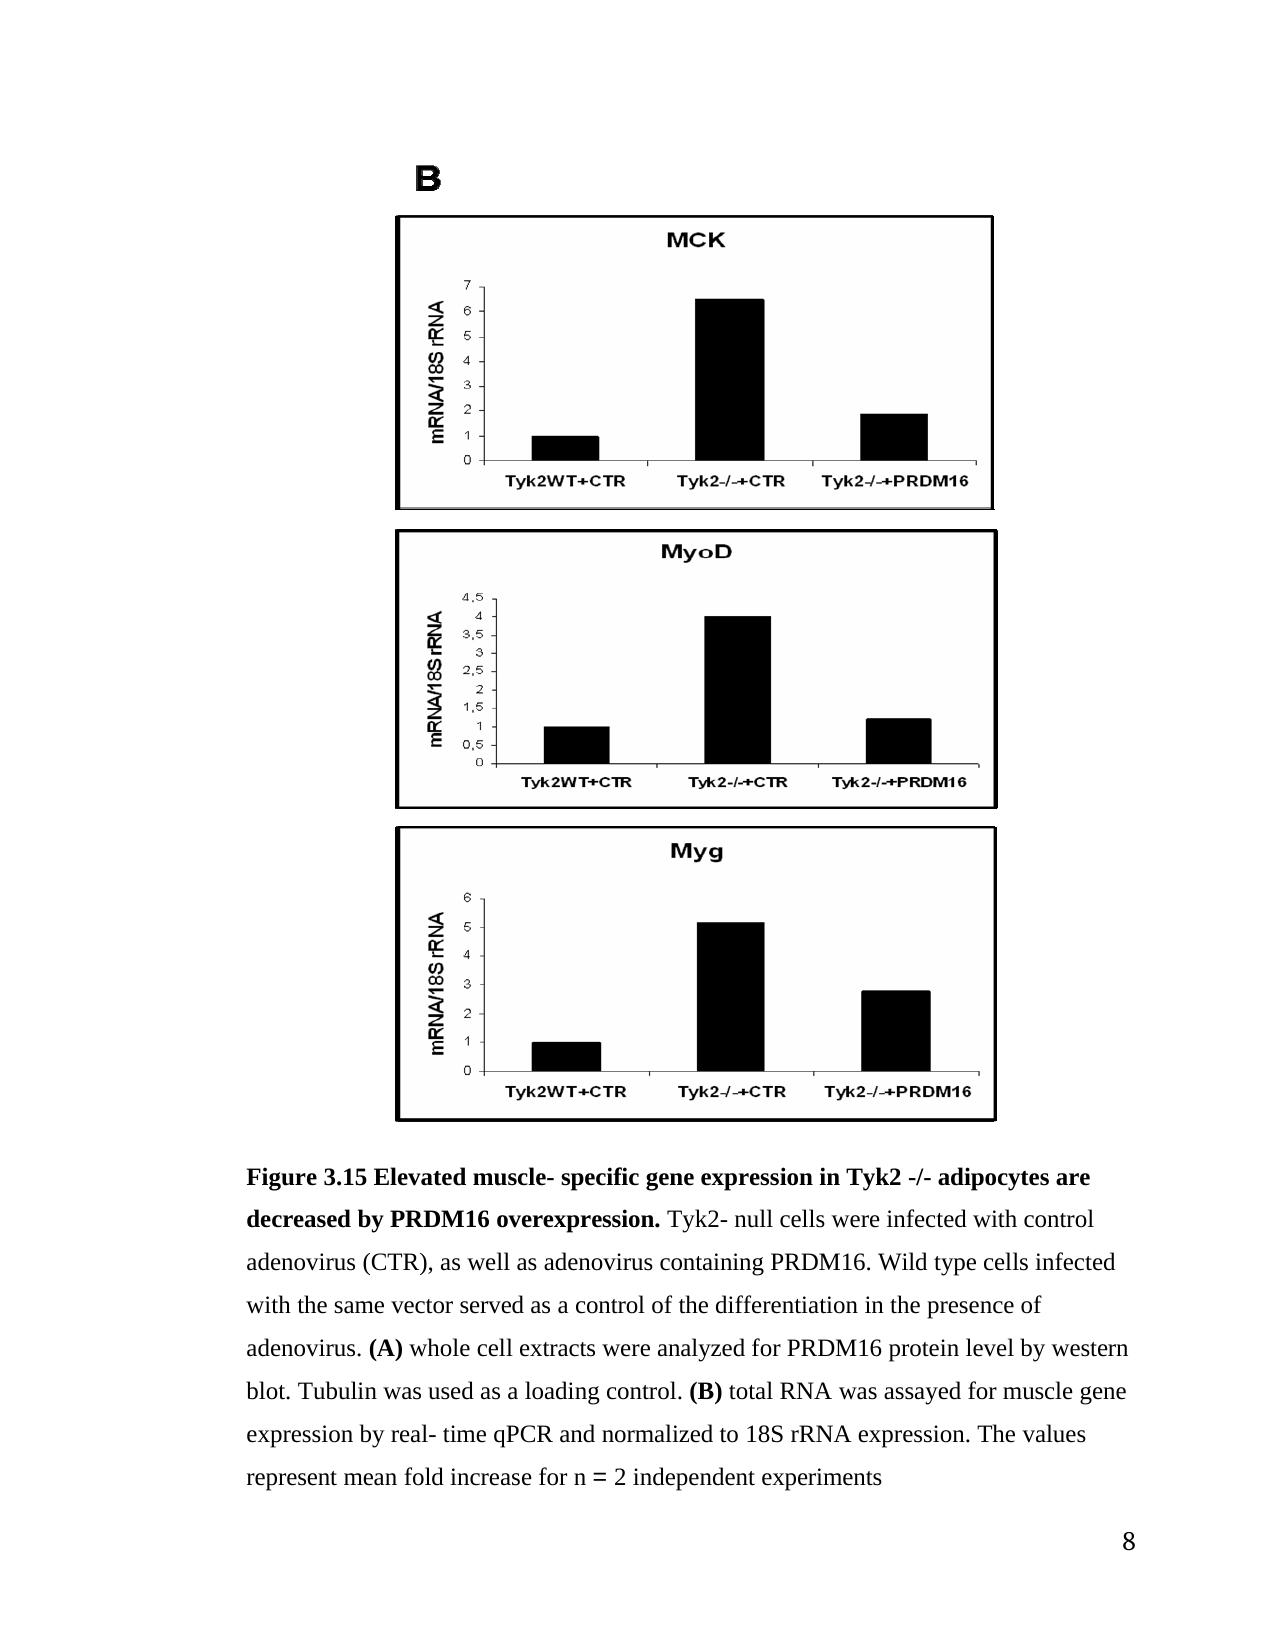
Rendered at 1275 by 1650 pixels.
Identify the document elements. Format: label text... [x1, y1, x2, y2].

text 86 [1122, 1528, 1149, 1557]
text Figure 3.15 Elevated muscle- specific gene expression in Tyk2 -/- adipocytes are decreased by PRDM16 overexpression. Tyk2- null cells were infected with control adenovirus (CTR), as well as adenovirus containing PRDM16. Wild type cells infected with the same vector served as a control of the differentiation in the presence of adenovirus. (A) whole cell extracts were analyzed for PRDM16 protein level by western blot. Tubulin was used as a loading control. (B) total RNA was assayed for muscle gene expression by real- time qPCR and normalized to 18S rRNA expression. The values [246, 1162, 1132, 1447]
text represent mean fold increase for n = 2 independent experiments [246, 1462, 1133, 1491]
